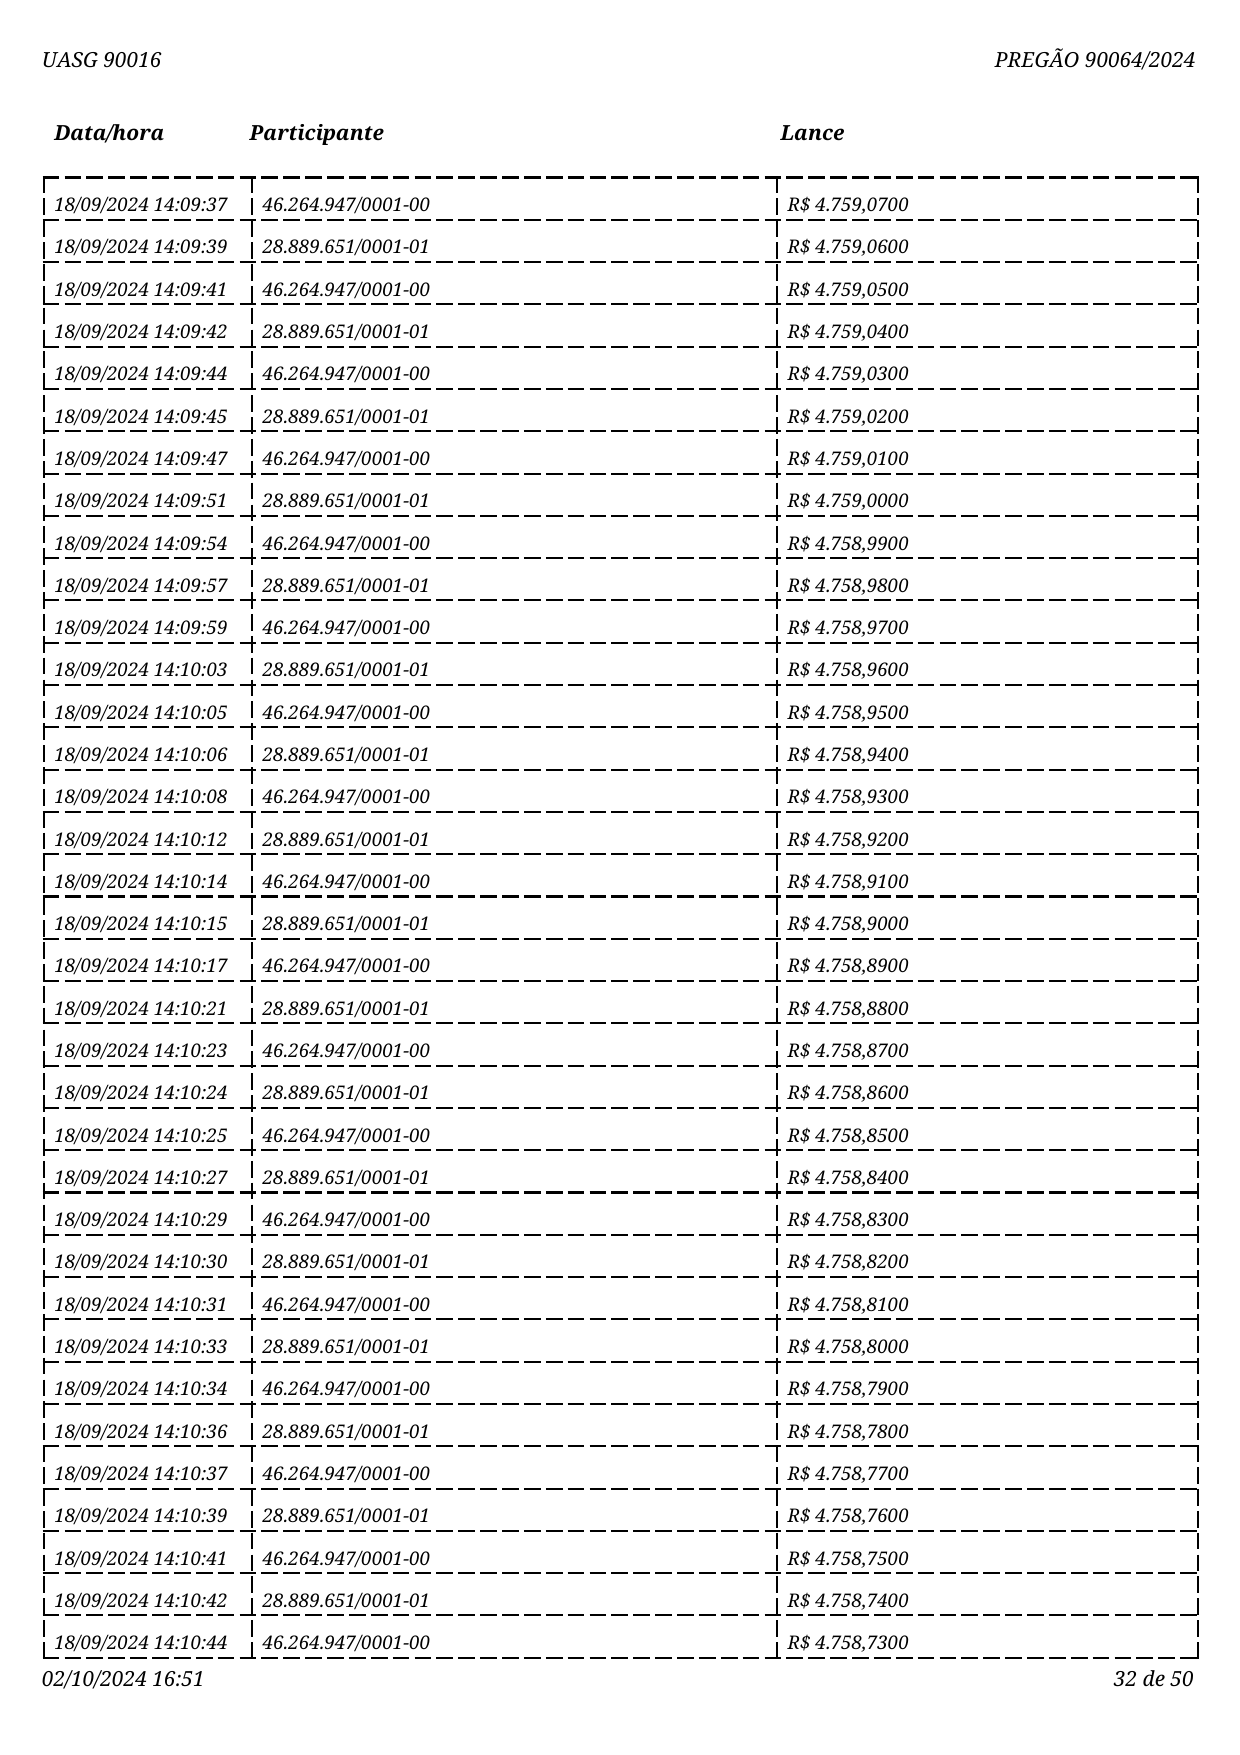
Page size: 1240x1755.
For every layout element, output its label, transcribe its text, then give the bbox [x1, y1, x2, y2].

table_cell 28.889.651/0001-01 [252, 1234, 777, 1276]
table_cell R$ 4.758,8200 [777, 1234, 1198, 1276]
table_cell R$ 4.758,8900 [777, 938, 1198, 980]
table_cell 28.889.651/0001-01 [252, 388, 777, 430]
table_cell 28.889.651/0001-01 [252, 1403, 777, 1445]
table_cell R$ 4.758,7300 [777, 1614, 1198, 1657]
table_cell R$ 4.759,0500 [777, 261, 1198, 303]
table_cell 18/09/2024 14:09:39 [44, 219, 252, 261]
table_cell 18/09/2024 14:10:21 [44, 980, 252, 1022]
table_cell 18/09/2024 14:10:39 [44, 1488, 252, 1530]
table_cell R$ 4.758,9700 [777, 599, 1198, 642]
table_cell 18/09/2024 14:10:05 [44, 684, 252, 726]
table_cell 18/09/2024 14:10:08 [44, 769, 252, 811]
table_cell 18/09/2024 14:10:36 [44, 1403, 252, 1445]
table_cell 18/09/2024 14:10:12 [44, 811, 252, 853]
table_cell R$ 4.758,7700 [777, 1445, 1198, 1487]
table_cell R$ 4.758,9900 [777, 515, 1198, 557]
table_cell 18/09/2024 14:10:37 [44, 1445, 252, 1487]
table_cell 46.264.947/0001-00 [252, 684, 777, 726]
table_cell 18/09/2024 14:09:54 [44, 515, 252, 557]
table_cell R$ 4.758,8100 [777, 1276, 1198, 1318]
table_cell 46.264.947/0001-00 [252, 261, 777, 303]
table_cell R$ 4.758,8000 [777, 1318, 1198, 1361]
table_cell R$ 4.758,9200 [777, 811, 1198, 853]
table_cell R$ 4.758,7400 [777, 1572, 1198, 1614]
table_cell 18/09/2024 14:10:17 [44, 938, 252, 980]
table_cell 18/09/2024 14:09:59 [44, 599, 252, 642]
table_cell 18/09/2024 14:09:44 [44, 346, 252, 388]
table_cell 18/09/2024 14:10:29 [44, 1191, 252, 1234]
table_cell 46.264.947/0001-00 [252, 1530, 777, 1572]
table_cell 18/09/2024 14:10:25 [44, 1107, 252, 1149]
table_cell 28.889.651/0001-01 [252, 1318, 777, 1361]
table_cell R$ 4.758,8800 [777, 980, 1198, 1022]
table_cell R$ 4.758,9400 [777, 726, 1198, 768]
table_cell 28.889.651/0001-01 [252, 557, 777, 599]
table_cell R$ 4.758,8600 [777, 1065, 1198, 1107]
table_cell R$ 4.758,9800 [777, 557, 1198, 599]
table_cell R$ 4.759,0400 [777, 303, 1198, 346]
table_cell 46.264.947/0001-00 [252, 1107, 777, 1149]
table_cell 18/09/2024 14:10:42 [44, 1572, 252, 1614]
table_cell R$ 4.758,7900 [777, 1361, 1198, 1403]
table_header 18/09/2024 14:09:37 [44, 176, 252, 219]
table_cell R$ 4.758,9000 [777, 895, 1198, 938]
table_cell R$ 4.758,9600 [777, 642, 1198, 684]
table_cell 28.889.651/0001-01 [252, 1572, 777, 1614]
table_cell 28.889.651/0001-01 [252, 726, 777, 768]
table_cell 46.264.947/0001-00 [252, 346, 777, 388]
table_cell 18/09/2024 14:10:23 [44, 1022, 252, 1064]
table_cell 18/09/2024 14:10:06 [44, 726, 252, 768]
table_cell 28.889.651/0001-01 [252, 219, 777, 261]
table_cell R$ 4.758,7600 [777, 1488, 1198, 1530]
table_cell 18/09/2024 14:09:51 [44, 473, 252, 515]
table_cell 18/09/2024 14:10:14 [44, 853, 252, 895]
table_cell 28.889.651/0001-01 [252, 1488, 777, 1530]
table_cell 28.889.651/0001-01 [252, 642, 777, 684]
table_cell 28.889.651/0001-01 [252, 303, 777, 346]
table_cell 46.264.947/0001-00 [252, 1276, 777, 1318]
table_cell 18/09/2024 14:10:44 [44, 1614, 252, 1657]
table_cell 46.264.947/0001-00 [252, 1614, 777, 1657]
table_cell 46.264.947/0001-00 [252, 599, 777, 642]
table_cell 18/09/2024 14:10:31 [44, 1276, 252, 1318]
table_cell 18/09/2024 14:09:45 [44, 388, 252, 430]
table_cell R$ 4.758,8700 [777, 1022, 1198, 1064]
table_cell R$ 4.758,8500 [777, 1107, 1198, 1149]
table_cell R$ 4.758,9100 [777, 853, 1198, 895]
table_cell R$ 4.758,7500 [777, 1530, 1198, 1572]
table_cell 28.889.651/0001-01 [252, 1065, 777, 1107]
table_cell 46.264.947/0001-00 [252, 1022, 777, 1064]
table_cell 18/09/2024 14:10:34 [44, 1361, 252, 1403]
table_cell R$ 4.759,0200 [777, 388, 1198, 430]
table_cell R$ 4.758,8400 [777, 1149, 1198, 1191]
table_cell 28.889.651/0001-01 [252, 1149, 777, 1191]
table_cell R$ 4.759,0600 [777, 219, 1198, 261]
table_cell 18/09/2024 14:10:24 [44, 1065, 252, 1107]
table_header 46.264.947/0001-00 [252, 176, 777, 219]
table_cell 46.264.947/0001-00 [252, 1361, 777, 1403]
table_cell R$ 4.759,0000 [777, 473, 1198, 515]
table_cell 46.264.947/0001-00 [252, 515, 777, 557]
table_cell 28.889.651/0001-01 [252, 473, 777, 515]
table_header R$ 4.759,0700 [777, 176, 1198, 219]
table_cell 28.889.651/0001-01 [252, 895, 777, 938]
table_cell 28.889.651/0001-01 [252, 980, 777, 1022]
table_cell R$ 4.758,9500 [777, 684, 1198, 726]
table_cell 18/09/2024 14:10:27 [44, 1149, 252, 1191]
table_cell R$ 4.758,8300 [777, 1191, 1198, 1234]
table_cell 18/09/2024 14:09:42 [44, 303, 252, 346]
table_cell 28.889.651/0001-01 [252, 811, 777, 853]
table_cell 18/09/2024 14:09:47 [44, 430, 252, 472]
table_cell R$ 4.759,0100 [777, 430, 1198, 472]
table_cell 18/09/2024 14:10:03 [44, 642, 252, 684]
table_cell 46.264.947/0001-00 [252, 1191, 777, 1234]
table_cell 18/09/2024 14:09:57 [44, 557, 252, 599]
table_cell 18/09/2024 14:10:15 [44, 895, 252, 938]
table_cell 18/09/2024 14:09:41 [44, 261, 252, 303]
table_cell 18/09/2024 14:10:41 [44, 1530, 252, 1572]
table_cell 18/09/2024 14:10:30 [44, 1234, 252, 1276]
table_cell 46.264.947/0001-00 [252, 769, 777, 811]
table_cell 46.264.947/0001-00 [252, 430, 777, 472]
table_cell 46.264.947/0001-00 [252, 853, 777, 895]
table_cell R$ 4.758,7800 [777, 1403, 1198, 1445]
table_cell R$ 4.759,0300 [777, 346, 1198, 388]
table_cell 46.264.947/0001-00 [252, 938, 777, 980]
table_cell R$ 4.758,9300 [777, 769, 1198, 811]
table_cell 46.264.947/0001-00 [252, 1445, 777, 1487]
table_cell 18/09/2024 14:10:33 [44, 1318, 252, 1361]
